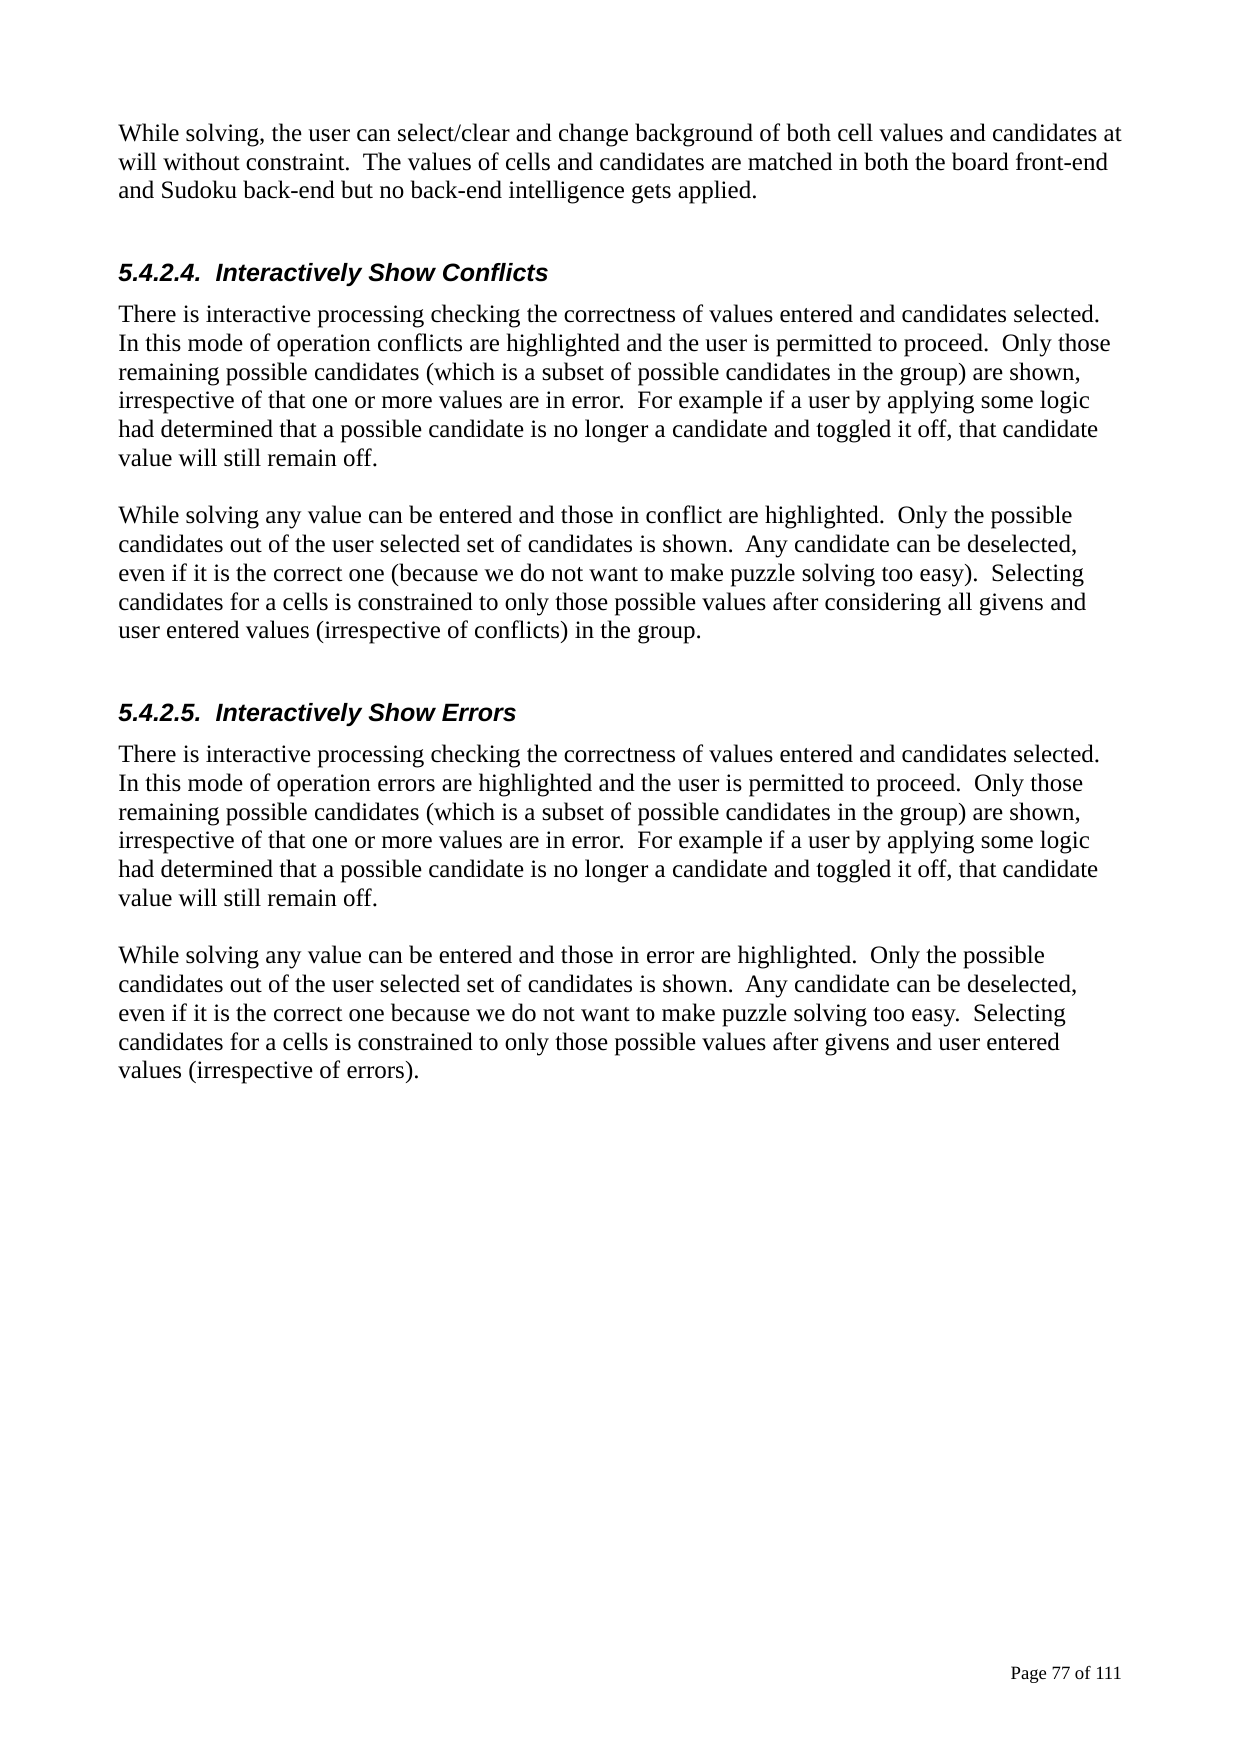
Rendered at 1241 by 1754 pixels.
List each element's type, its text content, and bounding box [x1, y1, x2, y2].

text While solving any value can be entered and those in error are highlighted. Only the possible candidates out of the user selected set of candidates is shown. Any candidate can be deselected, even if it is the correct one because we do not want to make puzzle solving too easy. Selecting candidates for a cells is constrained to only those possible values after givens and user entered values (irrespective of errors). [118, 941, 1122, 1084]
text There is interactive processing checking the correctness of values entered and candidates selected. In this mode of operation conflicts are highlighted and the user is permitted to proceed. Only those remaining possible candidates (which is a subset of possible candidates in the group) are shown, irrespective of that one or more values are in error. For example if a user by applying some logic had determined that a possible candidate is no longer a candidate and toggled it off, that candidate value will still remain off. [118, 299, 1122, 472]
subtitle Interactively Show Conflicts [118, 258, 1122, 287]
text While solving any value can be entered and those in conflict are highlighted. Only the possible candidates out of the user selected set of candidates is shown. Any candidate can be deselected, even if it is the correct one (because we do not want to make puzzle solving too easy). Selecting candidates for a cells is constrained to only those possible values after considering all givens and user entered values (irrespective of conflicts) in the group. [118, 501, 1122, 644]
text There is interactive processing checking the correctness of values entered and candidates selected. In this mode of operation errors are highlighted and the user is permitted to proceed. Only those remaining possible candidates (which is a subset of possible candidates in the group) are shown, irrespective of that one or more values are in error. For example if a user by applying some logic had determined that a possible candidate is no longer a candidate and toggled it off, that candidate value will still remain off. [118, 739, 1122, 912]
text While solving, the user can select/clear and change background of both cell values and candidates at will without constraint. The values of cells and candidates are matched in both the board front-end and Sudoku back-end but no back-end intelligence gets applied. [118, 118, 1122, 204]
subtitle Interactively Show Errors [118, 698, 1122, 727]
